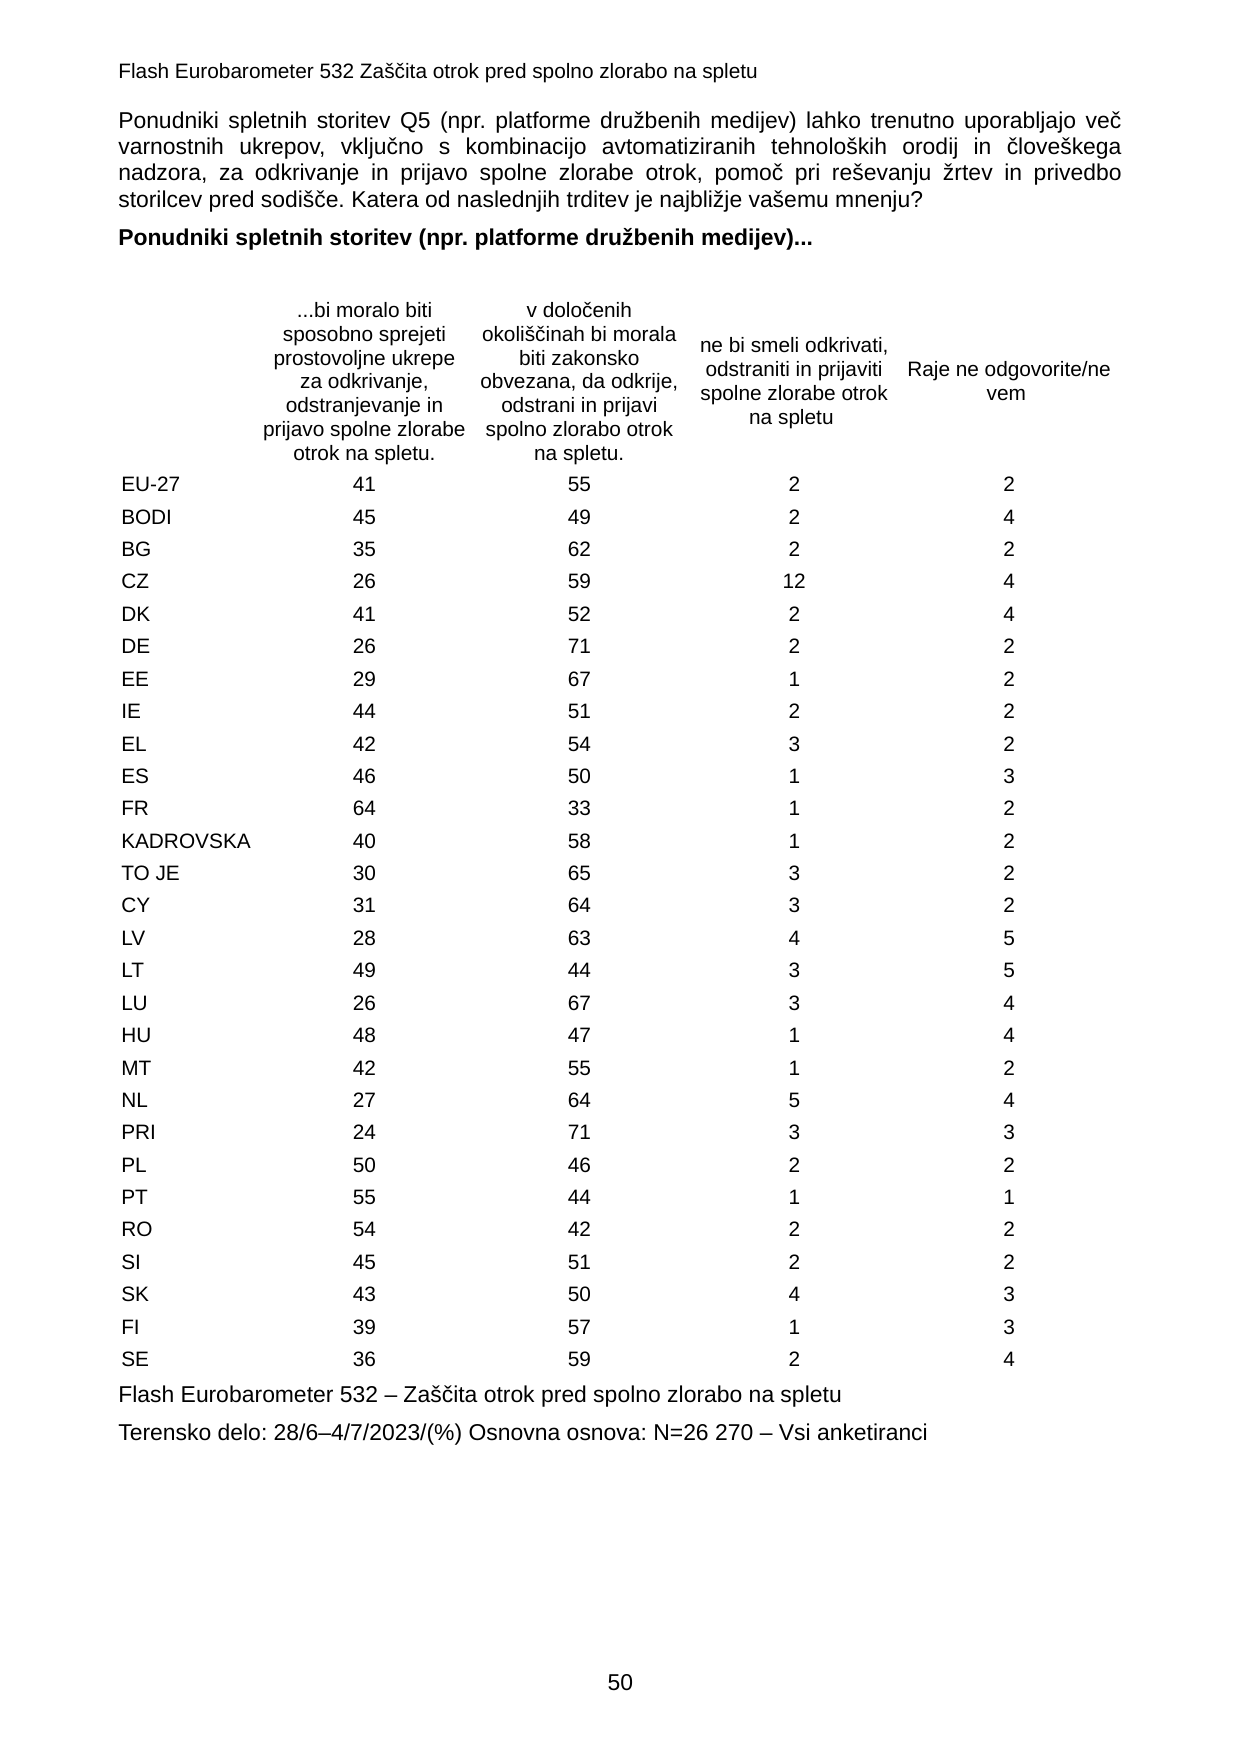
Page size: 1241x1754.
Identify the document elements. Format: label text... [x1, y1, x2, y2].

table_cell 2 [687, 500, 901, 533]
table_cell 49 [257, 954, 472, 986]
table_cell 2 [687, 1213, 901, 1246]
table_cell 50 [472, 1278, 687, 1310]
table_cell 2 [687, 598, 901, 630]
table_cell 36 [257, 1343, 472, 1375]
table_cell 3 [901, 760, 1116, 792]
text Flash Eurobarometer 532 – Zaščita otrok pred spolno zlorabo na spletu [118, 1381, 1122, 1407]
table_cell 51 [472, 1246, 687, 1278]
table_cell 2 [687, 1148, 901, 1181]
table_cell 44 [257, 695, 472, 727]
table_cell 3 [901, 1278, 1116, 1310]
table_header v določenih okoliščinah bi morala biti zakonsko obvezana, da odkrije, odstrani in prijavi spolno zlorabo otrok na spletu. [472, 295, 687, 468]
table_cell CY [118, 889, 257, 922]
table_cell 4 [901, 986, 1116, 1019]
table_cell FI [118, 1310, 257, 1343]
table_cell 3 [687, 889, 901, 922]
table_header ...bi moralo biti sposobno sprejeti prostovoljne ukrepe za odkrivanje, odstranjevanje in prijavo spolne zlorabe otrok na spletu. [257, 295, 472, 468]
table_header [118, 295, 257, 468]
table_cell DE [118, 630, 257, 662]
table_cell 2 [901, 1051, 1116, 1083]
table_cell 39 [257, 1310, 472, 1343]
table_cell 71 [472, 630, 687, 662]
table_cell 2 [901, 889, 1116, 922]
table_cell 28 [257, 922, 472, 954]
table_cell 1 [687, 1310, 901, 1343]
table_cell 1 [687, 824, 901, 857]
table_cell MT [118, 1051, 257, 1083]
table_cell 44 [472, 1181, 687, 1213]
table_cell HU [118, 1019, 257, 1051]
table_cell 33 [472, 792, 687, 824]
table_cell 42 [472, 1213, 687, 1246]
table_cell 64 [472, 1084, 687, 1116]
table_cell 2 [901, 663, 1116, 695]
table_cell ES [118, 760, 257, 792]
table_cell 27 [257, 1084, 472, 1116]
table_cell PRI [118, 1116, 257, 1148]
table_cell 29 [257, 663, 472, 695]
table_cell 2 [901, 824, 1116, 857]
table_cell 41 [257, 598, 472, 630]
table_cell 41 [257, 468, 472, 500]
text Ponudniki spletnih storitev (npr. platforme družbenih medijev)... [118, 224, 1122, 250]
table_cell BG [118, 533, 257, 565]
table_cell 5 [901, 922, 1116, 954]
table_cell 3 [687, 1116, 901, 1148]
text Terensko delo: 28/6–4/7/2023/(%) Osnovna osnova: N=26 270 – Vsi anketiranci [118, 1419, 1122, 1446]
table_cell 40 [257, 824, 472, 857]
table_cell 42 [257, 727, 472, 759]
table_cell 4 [901, 1019, 1116, 1051]
table_cell 12 [687, 565, 901, 598]
table_cell 5 [901, 954, 1116, 986]
table_cell 58 [472, 824, 687, 857]
table_cell 71 [472, 1116, 687, 1148]
table_cell 2 [687, 1343, 901, 1375]
table_cell 2 [901, 857, 1116, 889]
table_cell 3 [901, 1310, 1116, 1343]
table_cell 2 [901, 695, 1116, 727]
table_cell 42 [257, 1051, 472, 1083]
table_cell 49 [472, 500, 687, 533]
table_cell 2 [687, 468, 901, 500]
table_cell 45 [257, 500, 472, 533]
table_cell 43 [257, 1278, 472, 1310]
table_cell 59 [472, 565, 687, 598]
table_cell 1 [687, 792, 901, 824]
table_cell 4 [687, 922, 901, 954]
table_cell SK [118, 1278, 257, 1310]
table_cell 63 [472, 922, 687, 954]
table_cell 35 [257, 533, 472, 565]
table_cell 55 [472, 468, 687, 500]
table_cell 1 [687, 1051, 901, 1083]
table_cell EU-27 [118, 468, 257, 500]
table_cell 2 [687, 533, 901, 565]
table_cell 2 [901, 468, 1116, 500]
text Ponudniki spletnih storitev Q5 (npr. platforme družbenih medijev) lahko trenutno uporabljajo več varnostnih ukrepov, vključno s kombinacijo avtomatiziranih tehnoloških orodij in človeškega nadzora, za odkrivanje in prijavo spolne zlorabe otrok, pomoč pri reševanju žrtev in privedbo storilcev pred sodišče. Katera od naslednjih trditev je najbližje vašemu mnenju? [118, 107, 1122, 212]
table_header Raje ne odgovorite/ne vem [901, 295, 1116, 468]
table_cell 31 [257, 889, 472, 922]
table_cell EE [118, 663, 257, 695]
table_cell 2 [901, 1246, 1116, 1278]
table_cell 64 [472, 889, 687, 922]
table_cell 54 [257, 1213, 472, 1246]
table_cell 1 [687, 663, 901, 695]
table_cell 2 [687, 695, 901, 727]
table_cell 67 [472, 663, 687, 695]
table_cell 26 [257, 986, 472, 1019]
table_cell 59 [472, 1343, 687, 1375]
table_cell NL [118, 1084, 257, 1116]
table_cell 65 [472, 857, 687, 889]
table_cell 1 [687, 1019, 901, 1051]
table_cell 1 [687, 760, 901, 792]
table_cell 52 [472, 598, 687, 630]
table_cell 2 [901, 533, 1116, 565]
table_cell 55 [257, 1181, 472, 1213]
table_cell DK [118, 598, 257, 630]
table_cell 51 [472, 695, 687, 727]
table_cell 3 [687, 857, 901, 889]
table_cell 44 [472, 954, 687, 986]
table_header ne bi smeli odkrivati, odstraniti in prijaviti spolne zlorabe otrok na spletu [687, 295, 901, 468]
table_cell 2 [687, 1246, 901, 1278]
table_cell 3 [901, 1116, 1116, 1148]
table_cell PT [118, 1181, 257, 1213]
table_cell 50 [472, 760, 687, 792]
table_cell 2 [901, 1213, 1116, 1246]
table_cell LV [118, 922, 257, 954]
table_cell RO [118, 1213, 257, 1246]
table_cell 5 [687, 1084, 901, 1116]
table_cell 24 [257, 1116, 472, 1148]
table_cell 26 [257, 630, 472, 662]
table_cell CZ [118, 565, 257, 598]
table_cell 62 [472, 533, 687, 565]
table_cell LT [118, 954, 257, 986]
table_cell 50 [257, 1148, 472, 1181]
table_cell 4 [901, 500, 1116, 533]
table_cell 57 [472, 1310, 687, 1343]
table_cell BODI [118, 500, 257, 533]
table_cell LU [118, 986, 257, 1019]
table_cell 2 [901, 727, 1116, 759]
table_cell 46 [472, 1148, 687, 1181]
table_cell SI [118, 1246, 257, 1278]
table_cell 2 [901, 792, 1116, 824]
table_cell 46 [257, 760, 472, 792]
table_cell EL [118, 727, 257, 759]
table_cell 26 [257, 565, 472, 598]
table_cell 4 [901, 1084, 1116, 1116]
table_cell 48 [257, 1019, 472, 1051]
table_cell 64 [257, 792, 472, 824]
table_cell 2 [687, 630, 901, 662]
table_cell 2 [901, 1148, 1116, 1181]
table_cell 4 [901, 565, 1116, 598]
table_cell KADROVSKA [118, 824, 257, 857]
table_cell 55 [472, 1051, 687, 1083]
table_cell 3 [687, 986, 901, 1019]
table_cell 45 [257, 1246, 472, 1278]
table_cell SE [118, 1343, 257, 1375]
table_cell TO JE [118, 857, 257, 889]
table_cell 1 [901, 1181, 1116, 1213]
table_cell 3 [687, 954, 901, 986]
table_cell PL [118, 1148, 257, 1181]
table_cell 2 [901, 630, 1116, 662]
table_cell 54 [472, 727, 687, 759]
table_cell 4 [901, 598, 1116, 630]
table_cell 47 [472, 1019, 687, 1051]
table_cell 3 [687, 727, 901, 759]
table_cell 67 [472, 986, 687, 1019]
table_cell 1 [687, 1181, 901, 1213]
table_cell FR [118, 792, 257, 824]
table_cell IE [118, 695, 257, 727]
table_cell 4 [901, 1343, 1116, 1375]
table_cell 4 [687, 1278, 901, 1310]
table_cell 30 [257, 857, 472, 889]
